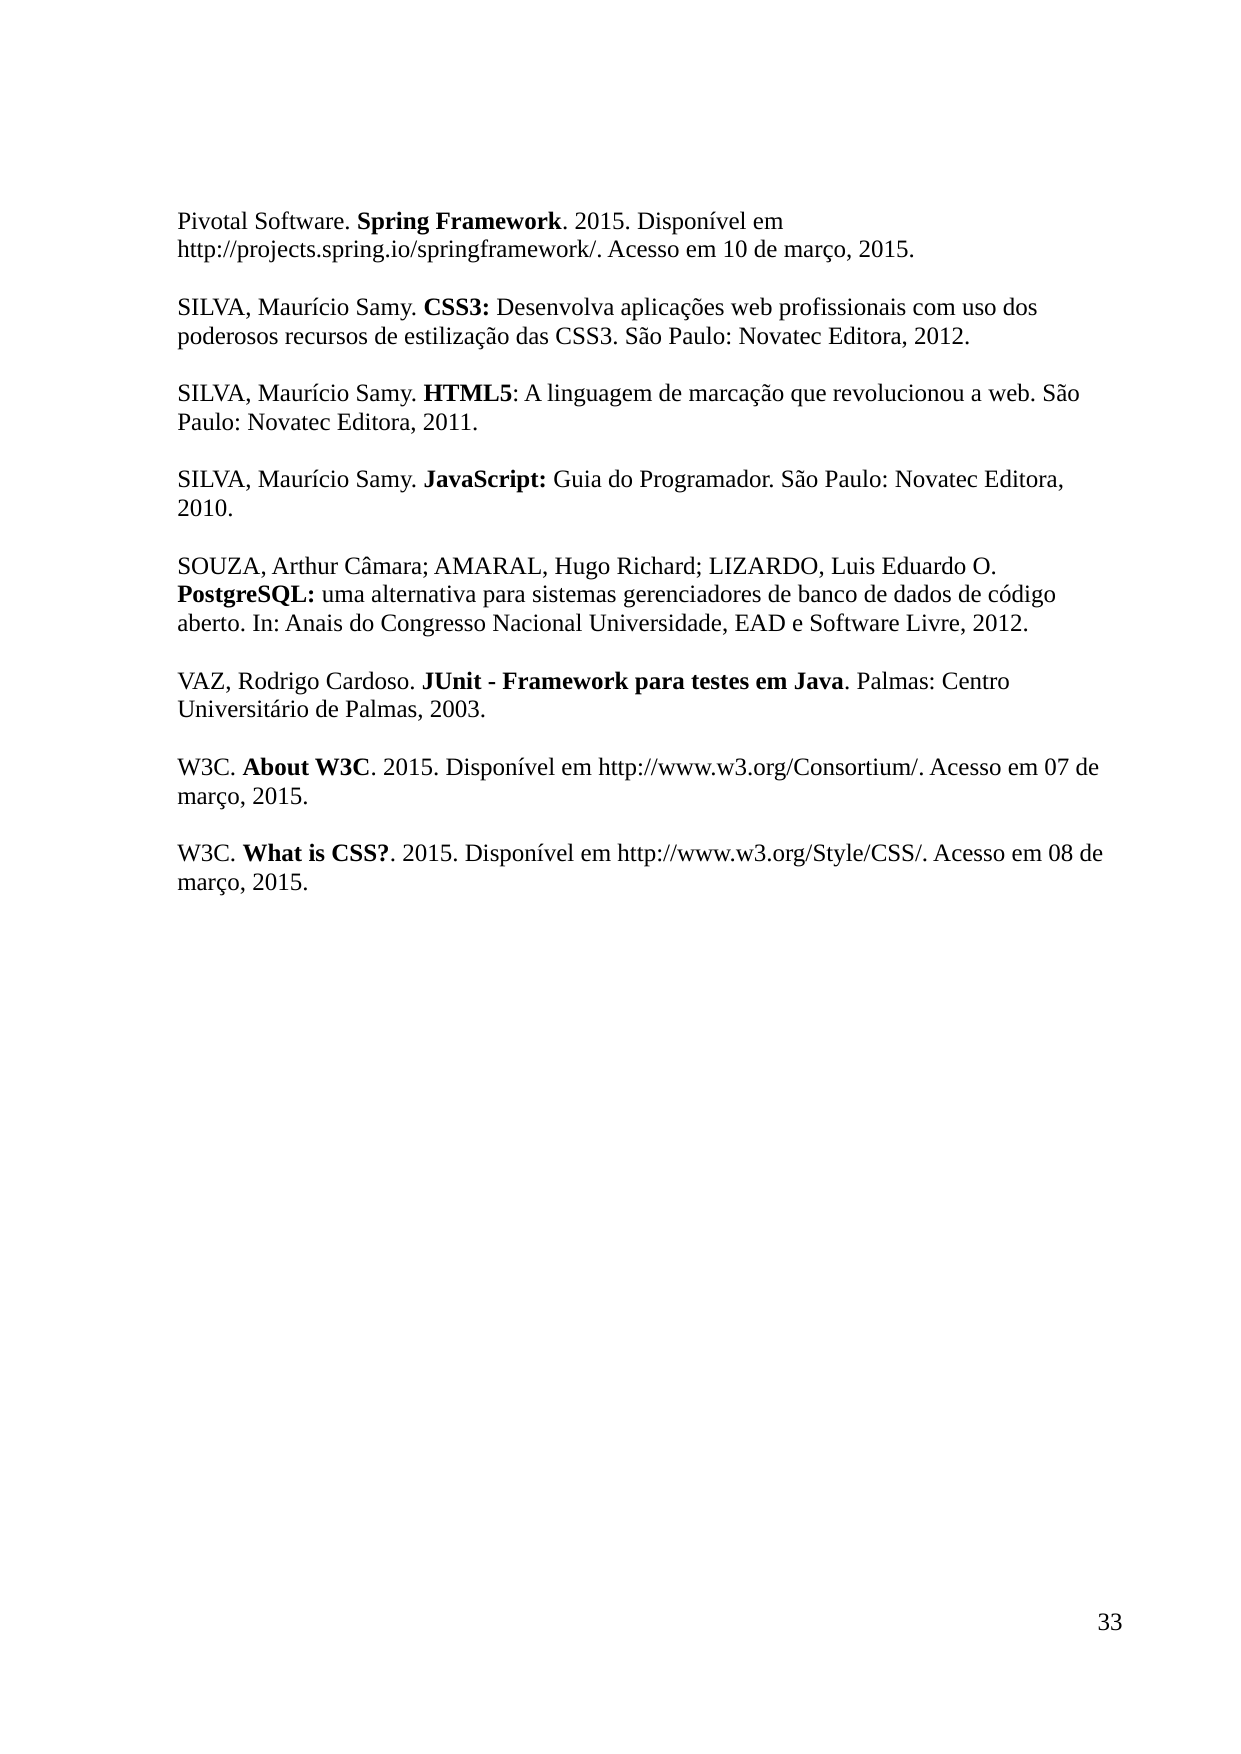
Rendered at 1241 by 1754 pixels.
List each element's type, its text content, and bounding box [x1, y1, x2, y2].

text SILVA, Maurício Samy. HTML5: A linguagem de marcação que revolucionou a web. São Paulo: Novatec Editora, 2011. [177, 378, 1122, 436]
text SILVA, Maurício Samy. JavaScript: Guia do Programador. São Paulo: Novatec Editora, 2010. [177, 464, 1122, 522]
text SILVA, Maurício Samy. CSS3: Desenvolva aplicações web profissionais com uso dos poderosos recursos de estilização das CSS3. São Paulo: Novatec Editora, 2012. [177, 292, 1122, 349]
text SOUZA, Arthur Câmara; AMARAL, Hugo Richard; LIZARDO, Luis Eduardo O. PostgreSQL: uma alternativa para sistemas gerenciadores de banco de dados de código aberto. In: Anais do Congresso Nacional Universidade, EAD e Software Livre, 2012. [177, 551, 1122, 637]
text W3C. About W3C. 2015. Disponível em http://www.w3.org/Consortium/. Acesso em 07 de março, 2015. [177, 752, 1122, 809]
text VAZ, Rodrigo Cardoso. JUnit - Framework para testes em Java. Palmas: Centro Universitário de Palmas, 2003. [177, 666, 1122, 723]
text W3C. What is CSS?. 2015. Disponível em http://www.w3.org/Style/CSS/. Acesso em 08 de março, 2015. [177, 838, 1122, 896]
text Pivotal Software. Spring Framework. 2015. Disponível em http://projects.spring.io/springframework/. Acesso em 10 de março, 2015. [177, 206, 1122, 263]
